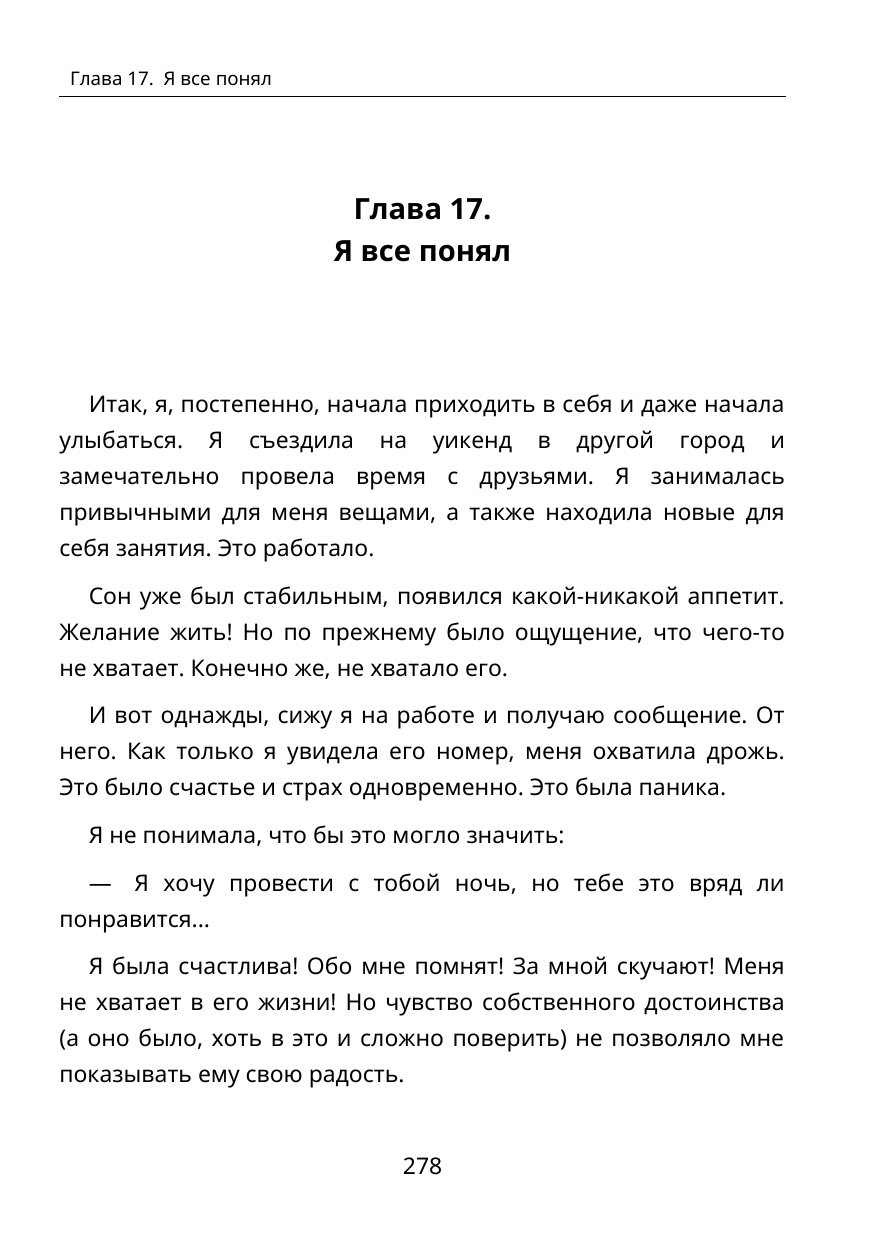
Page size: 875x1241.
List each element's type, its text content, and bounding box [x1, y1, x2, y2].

text Итак, я, постепенно, начала приходить в себя и даже начала улыбаться. Я съездила на уикенд в другой город и замечательно провела время с друзьями. Я занималась привычными для меня вещами, а также находила новые для себя занятия. Это работало. [59, 388, 786, 563]
text Сон уже был стабильным, появился какой-никакой аппетит. Желание жить! Но по прежнему было ощущение, что чего-то не хватает. Конечно же, не хватало его. [59, 580, 786, 683]
subtitle Глава 17. Я все понял [59, 185, 786, 270]
text Я была счастлива! Обо мне помнят! За мной скучают! Меня не хватает в его жизни! Но чувство собственного достоинства (а оно было, хоть в это и сложно поверить) не позволяло мне показывать ему свою радость. [59, 950, 786, 1089]
text И вот однажды, сижу я на работе и получаю сообщение. От него. Как только я увидела его номер, меня охватила дрожь. Это было счастье и страх одновременно. Это была паника. [59, 699, 786, 802]
text Я не понимала, что бы это могло значить: [59, 819, 786, 850]
list Я хочу провести с тобой ночь, но тебе это вряд ли понравится... [59, 867, 786, 934]
